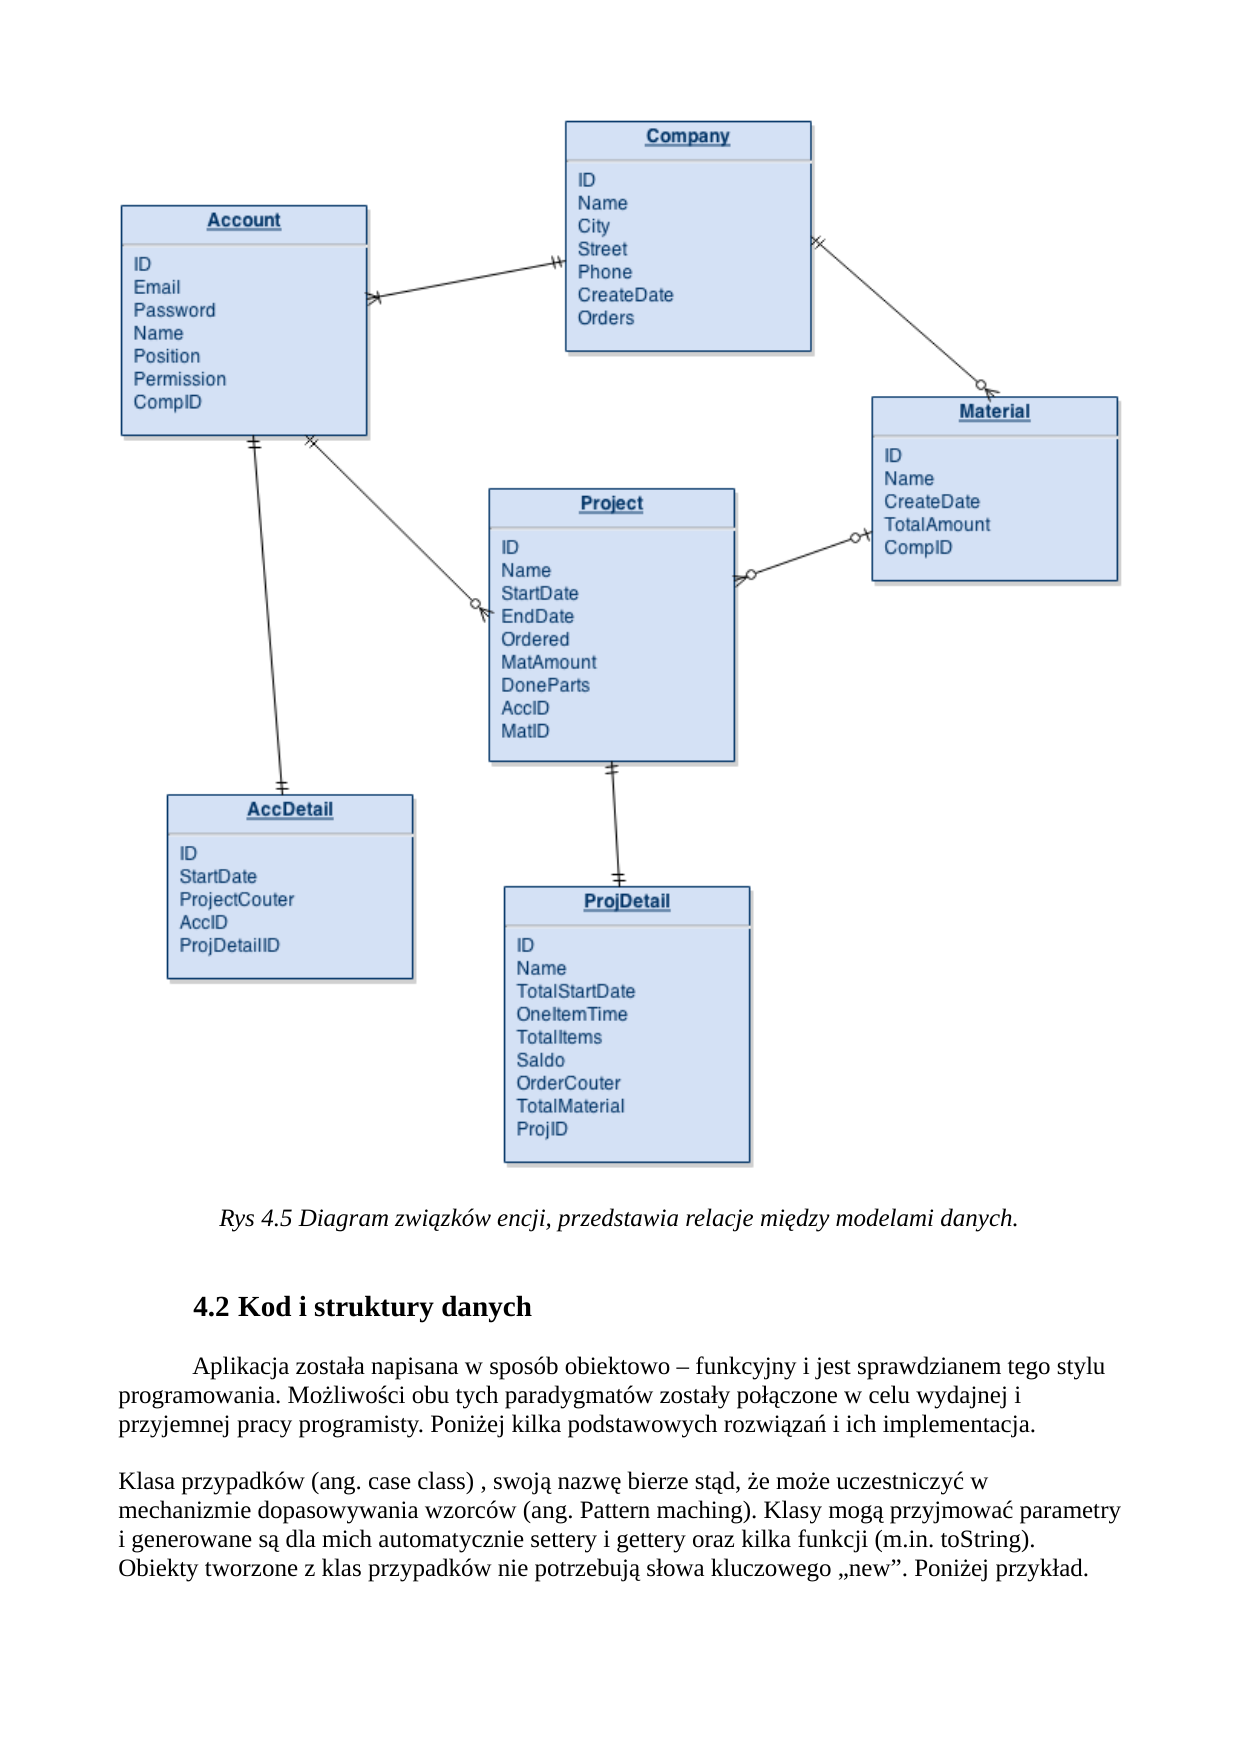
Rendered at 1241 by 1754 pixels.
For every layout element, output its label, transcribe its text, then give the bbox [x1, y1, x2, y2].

text Rys 4.5 Diagram związków encji, przedstawia relacje między modelami danych. [118, 1203, 1122, 1232]
text Aplikacja została napisana w sposób obiektowo – funkcyjny i jest sprawdzianem tego stylu programowania. Możliwości obu tych paradygmatów zostały połączone w celu wydajnej i przyjemnej pracy programisty. Poniżej kilka podstawowych rozwiązań i ich implementacja. [118, 1351, 1122, 1438]
list Kod i struktury danych [193, 1289, 1122, 1323]
picture [118, 118, 1123, 1174]
text Klasa przypadków (ang. case class) , swoją nazwę bierze stąd, że może uczestniczyć w mechanizmie dopasowywania wzorców (ang. Pattern maching). Klasy mogą przyjmować parametry i generowane są dla mich automatycznie settery i gettery oraz kilka funkcji (m.in. toString). Obiekty tworzone z klas przypadków nie potrzebują słowa kluczowego „new”. Poniżej przykład. [118, 1466, 1122, 1581]
